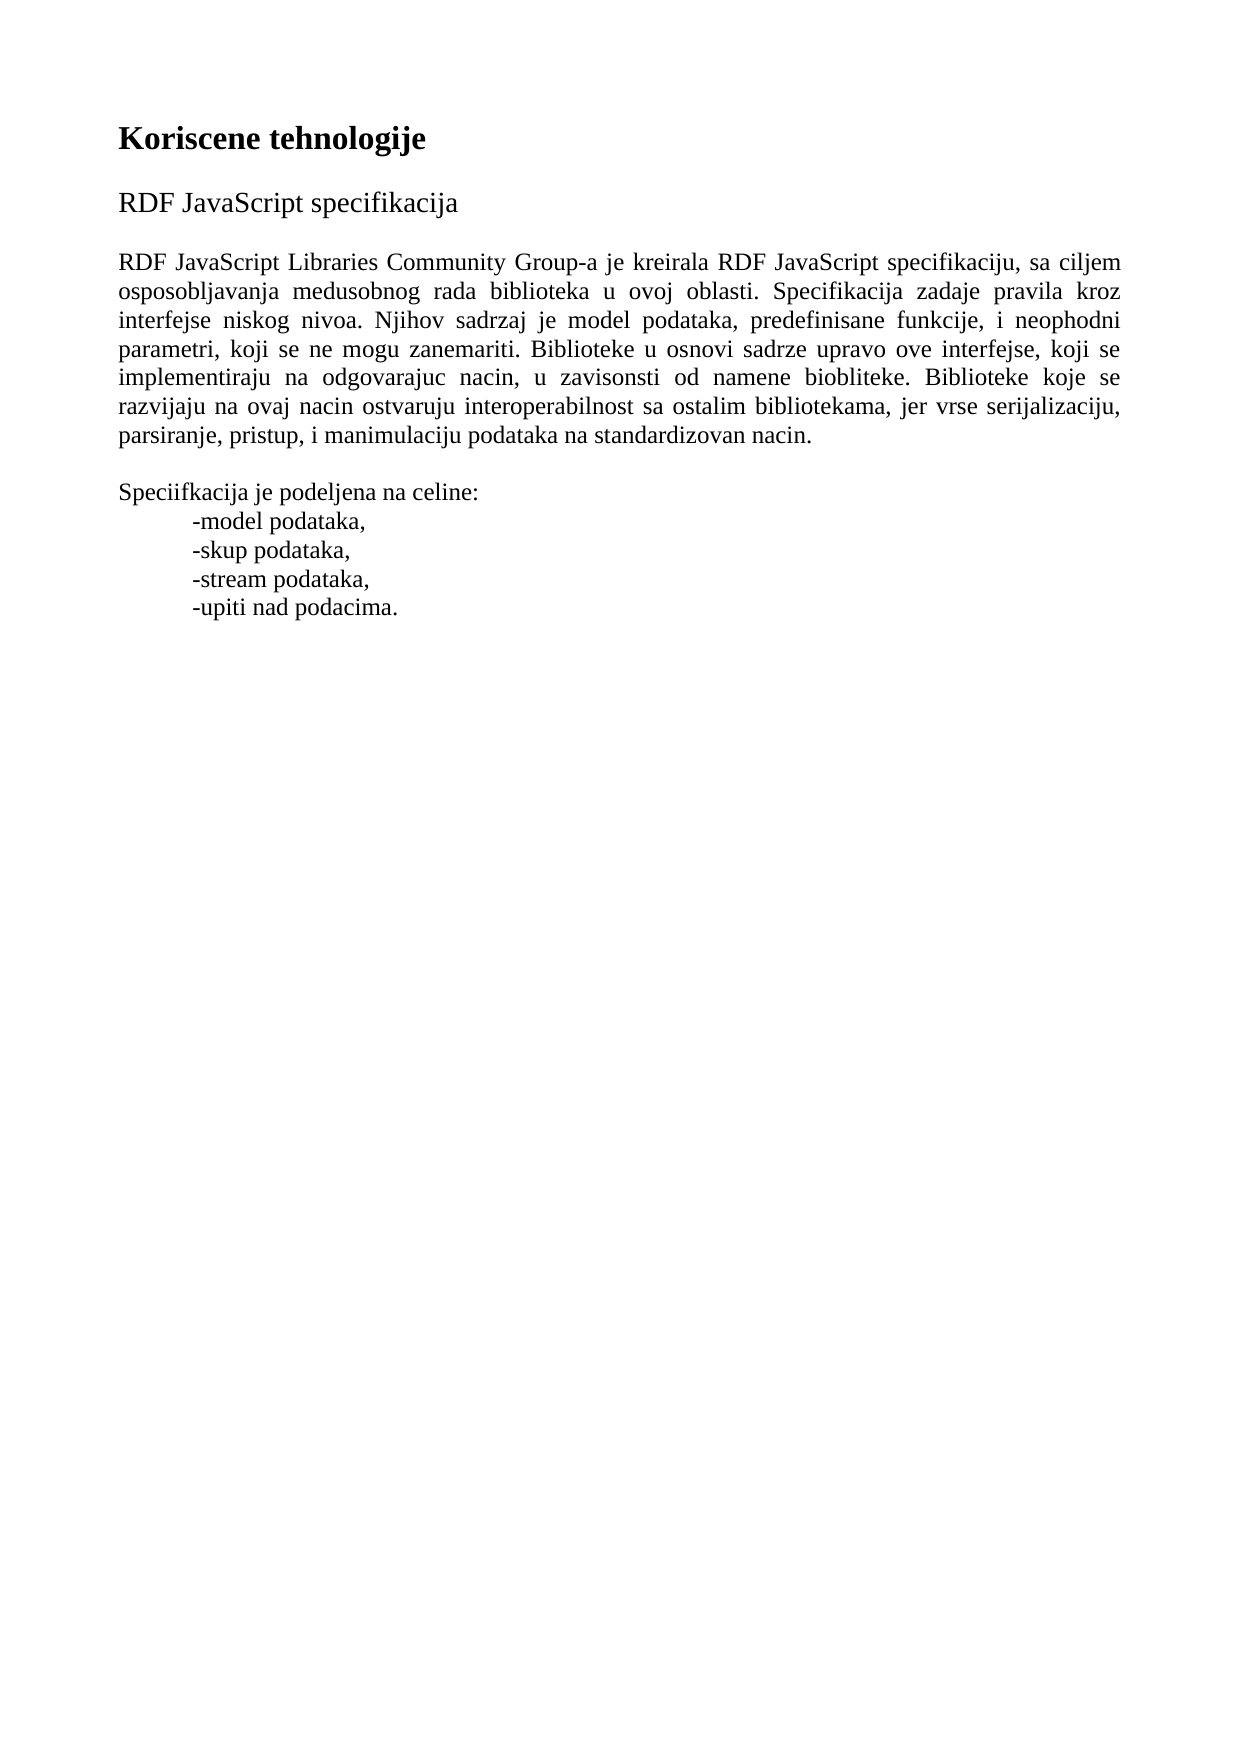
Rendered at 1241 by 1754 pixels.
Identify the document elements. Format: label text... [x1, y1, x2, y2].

text -skup podataka, [118, 535, 1122, 564]
text Speciifkacija je podeljena na celine: [118, 477, 1122, 506]
text RDF JavaScript Libraries Community Group-a je kreirala RDF JavaScript specifikaciju, sa ciljem osposobljavanja medusobnog rada biblioteka u ovoj oblasti. Specifikacija zadaje pravila kroz interfejse niskog nivoa. Njihov sadrzaj je model podataka, predefinisane funkcije, i neophodni parametri, koji se ne mogu zanemariti. Biblioteke u osnovi sadrze upravo ove interfejse, koji se implementiraju na odgovarajuc nacin, u zavisonsti od namene biobliteke. Biblioteke koje se razvijaju na ovaj nacin ostvaruju interoperabilnost sa ostalim bibliotekama, jer vrse serijalizaciju, parsiranje, pristup, i manimulaciju podataka na standardizovan nacin. [118, 247, 1122, 449]
text -model podataka, [118, 506, 1122, 535]
text RDF JavaScript specifikacija [118, 185, 1122, 219]
text Koriscene tehnologije [118, 118, 1122, 156]
text -upiti nad podacima. [118, 592, 1122, 621]
text -stream podataka, [118, 564, 1122, 592]
